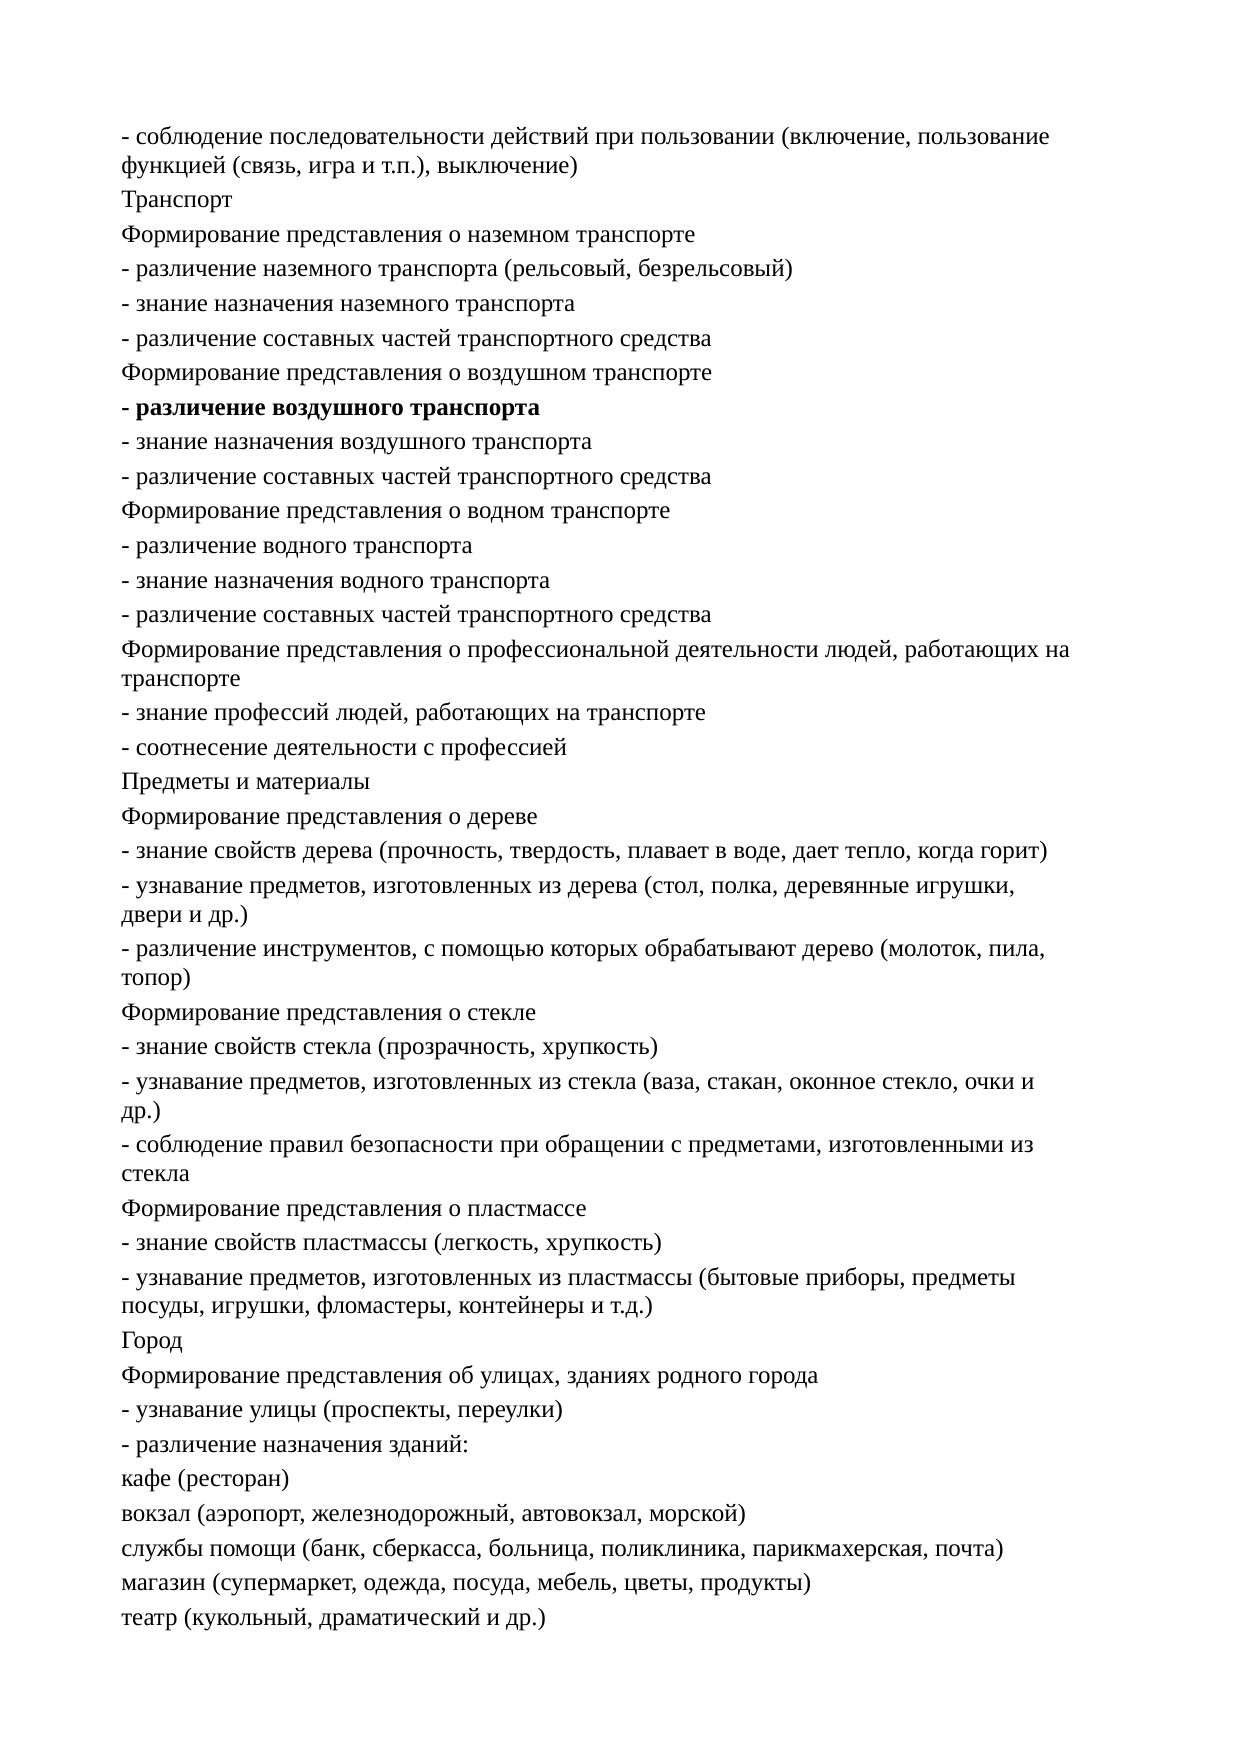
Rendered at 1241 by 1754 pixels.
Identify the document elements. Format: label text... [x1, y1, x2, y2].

table_cell [1099, 798, 1122, 833]
table_cell [1096, 354, 1122, 389]
table_cell [1080, 1357, 1099, 1391]
table_cell - соблюдение правил безопасности при обращении с предметами, изготовленными из стекла [118, 1126, 1080, 1190]
table_cell [1080, 694, 1099, 729]
table_cell кафе (ресторан) [118, 1461, 1080, 1495]
table_cell [1099, 1126, 1122, 1190]
table_cell Формирование представления о наземном транспорте [118, 216, 1074, 251]
table_cell [1074, 354, 1096, 389]
table_cell - знание свойств пластмассы (легкость, хрупкость) [118, 1224, 1080, 1259]
table_cell [1099, 931, 1122, 994]
table_cell [1099, 424, 1122, 458]
table_cell - знание назначения водного транспорта [118, 562, 1080, 596]
table_cell - различение назначения зданий: [118, 1426, 1080, 1461]
table_cell - узнавание предметов, изготовленных из стекла (ваза, стакан, оконное стекло, очки и др.) [118, 1063, 1080, 1126]
table_cell [1099, 1224, 1122, 1259]
table_cell - знание свойств дерева (прочность, твердость, плавает в воде, дает тепло, когда горит) [118, 833, 1080, 867]
table_cell [1099, 493, 1122, 527]
table_cell [1074, 118, 1096, 181]
table_cell - различение составных частей транспортного средства [118, 596, 1080, 631]
table_cell Формирование представления о стекле [118, 994, 1080, 1028]
table_cell - различение составных частей транспортного средства [118, 320, 1074, 354]
table_cell [1099, 458, 1122, 493]
table_cell [1080, 493, 1099, 527]
table_cell [1074, 181, 1096, 216]
table_cell [1074, 216, 1096, 251]
table_cell [1096, 216, 1122, 251]
table_cell - знание профессий людей, работающих на транспорте [118, 694, 1080, 729]
table_cell [1099, 867, 1122, 931]
table_cell [1080, 931, 1099, 994]
table_header [1099, 389, 1122, 423]
table_cell [1099, 562, 1122, 596]
table_header - различение воздушного транспорта [118, 389, 1080, 423]
table_cell [1080, 1190, 1099, 1224]
table_cell [1099, 1426, 1122, 1461]
table_cell [1099, 1564, 1122, 1599]
table_cell - знание назначения воздушного транспорта [118, 424, 1080, 458]
table_cell - узнавание улицы (проспекты, переулки) [118, 1391, 1080, 1426]
table_cell - узнавание предметов, изготовленных из дерева (стол, полка, деревянные игрушки, двери и др.) [118, 867, 1080, 931]
table_cell [1074, 285, 1096, 320]
table_cell - различение наземного транспорта (рельсовый, безрельсовый) [118, 251, 1074, 285]
table_cell Предметы и материалы [118, 764, 1080, 798]
table_cell [1080, 527, 1099, 562]
table_cell [1080, 424, 1099, 458]
table_cell [1096, 181, 1122, 216]
table_cell - соблюдение последовательности действий при пользовании (включение, пользование функцией (связь, игра и т.п.), выключение) [118, 118, 1074, 181]
table_cell [1099, 1259, 1122, 1322]
table_cell - соотнесение деятельности с профессией [118, 729, 1080, 763]
table_cell Формирование представления о профессиональной деятельности людей, работающих на транспорте [118, 631, 1080, 694]
table_cell [1099, 1599, 1122, 1633]
table_cell [1074, 320, 1096, 354]
table_cell [1099, 1063, 1122, 1126]
table_header [1080, 389, 1099, 423]
table_cell [1099, 596, 1122, 631]
table_cell [1080, 729, 1099, 763]
table_cell - различение составных частей транспортного средства [118, 458, 1080, 493]
table_cell [1080, 833, 1099, 867]
table_cell [1080, 1126, 1099, 1190]
table_cell [1099, 994, 1122, 1028]
table_cell - знание назначения наземного транспорта [118, 285, 1074, 320]
table_cell [1080, 596, 1099, 631]
table_cell [1080, 994, 1099, 1028]
table_cell - различение инструментов, с помощью которых обрабатывают дерево (молоток, пила, топор) [118, 931, 1080, 994]
table_cell [1096, 118, 1122, 181]
table_cell [1080, 1495, 1099, 1530]
table_cell [1074, 251, 1096, 285]
table_cell [1080, 1224, 1099, 1259]
table_cell [1099, 1357, 1122, 1391]
table_cell [1099, 694, 1122, 729]
table_cell [1080, 1426, 1099, 1461]
table_cell магазин (супермаркет, одежда, посуда, мебель, цветы, продукты) [118, 1564, 1080, 1599]
table_cell Формирование представления о пластмассе [118, 1190, 1080, 1224]
table_cell [1080, 1391, 1099, 1426]
table_cell [1080, 631, 1099, 694]
table_cell [1099, 631, 1122, 694]
table_cell Формирование представления о воздушном транспорте [118, 354, 1074, 389]
table_cell [1099, 527, 1122, 562]
table_cell [1099, 833, 1122, 867]
table_cell Формирование представления об улицах, зданиях родного города [118, 1357, 1080, 1391]
table_cell службы помощи (банк, сберкасса, больница, поликлиника, парикмахерская, почта) [118, 1530, 1080, 1564]
table_cell [1080, 1599, 1099, 1633]
table_cell Город [118, 1322, 1080, 1357]
table_cell [1080, 562, 1099, 596]
table_cell [1096, 285, 1122, 320]
table_cell Формирование представления о водном транспорте [118, 493, 1080, 527]
table_cell [1080, 1530, 1099, 1564]
table_cell - узнавание предметов, изготовленных из пластмассы (бытовые приборы, предметы посуды, игрушки, фломастеры, контейнеры и т.д.) [118, 1259, 1080, 1322]
table_cell театр (кукольный, драматический и др.) [118, 1599, 1080, 1633]
table_cell [1096, 251, 1122, 285]
table_cell вокзал (аэропорт, железнодорожный, автовокзал, морской) [118, 1495, 1080, 1530]
table_cell [1099, 1322, 1122, 1357]
table_cell Формирование представления о дереве [118, 798, 1080, 833]
table_cell [1099, 1461, 1122, 1495]
table_cell [1080, 1322, 1099, 1357]
table_cell [1080, 867, 1099, 931]
table_cell [1099, 1029, 1122, 1063]
table_cell [1080, 798, 1099, 833]
table_cell Транспорт [118, 181, 1074, 216]
table_cell [1099, 1391, 1122, 1426]
table_cell [1096, 320, 1122, 354]
table_cell [1080, 1259, 1099, 1322]
table_cell - знание свойств стекла (прозрачность, хрупкость) [118, 1029, 1080, 1063]
table_cell [1080, 1461, 1099, 1495]
table_cell [1080, 1063, 1099, 1126]
table_cell [1080, 458, 1099, 493]
table_cell [1080, 1564, 1099, 1599]
table_cell - различение водного транспорта [118, 527, 1080, 562]
table_cell [1099, 1530, 1122, 1564]
table_cell [1080, 1029, 1099, 1063]
table_cell [1099, 729, 1122, 763]
table_cell [1080, 764, 1099, 798]
table_cell [1099, 764, 1122, 798]
table_cell [1099, 1495, 1122, 1530]
table_cell [1099, 1190, 1122, 1224]
